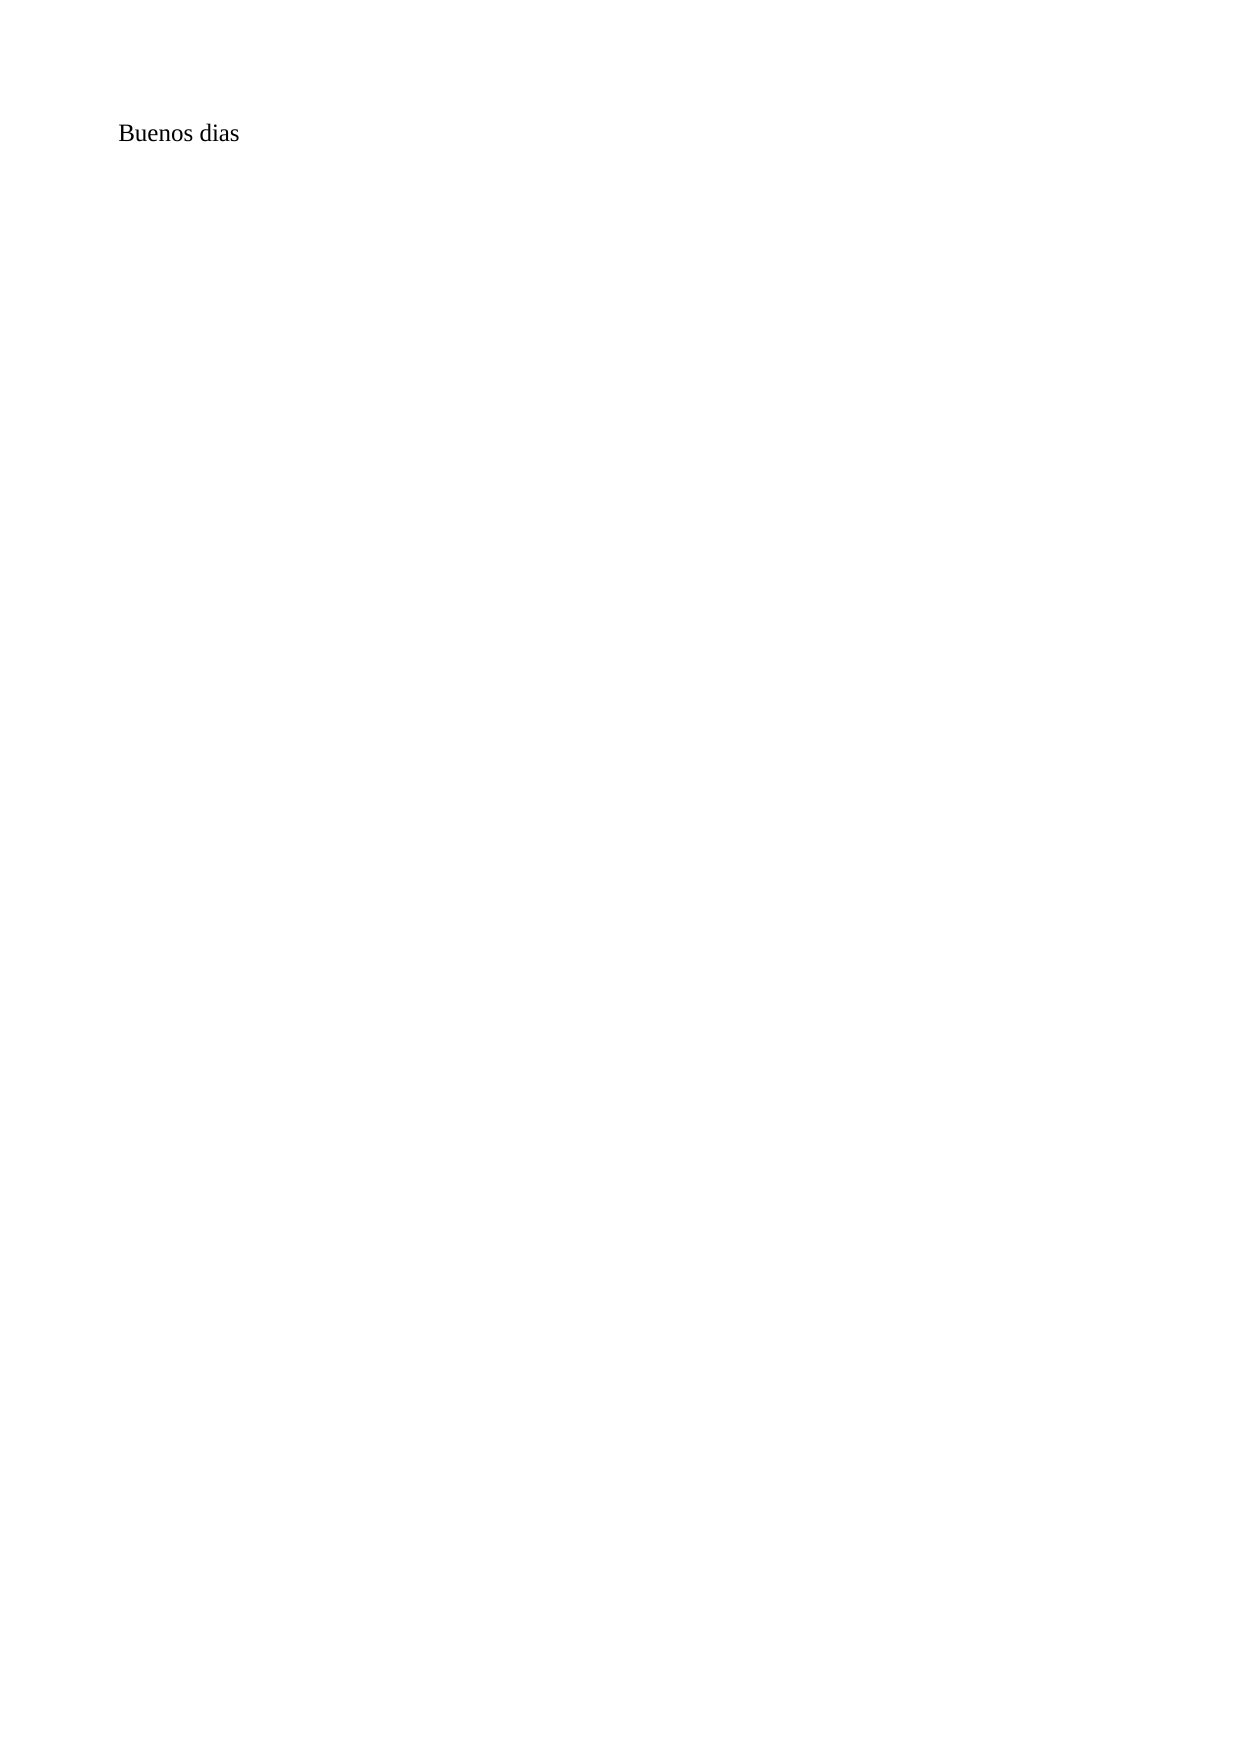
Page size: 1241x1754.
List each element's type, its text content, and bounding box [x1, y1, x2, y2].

text Buenos dias [118, 118, 1122, 147]
